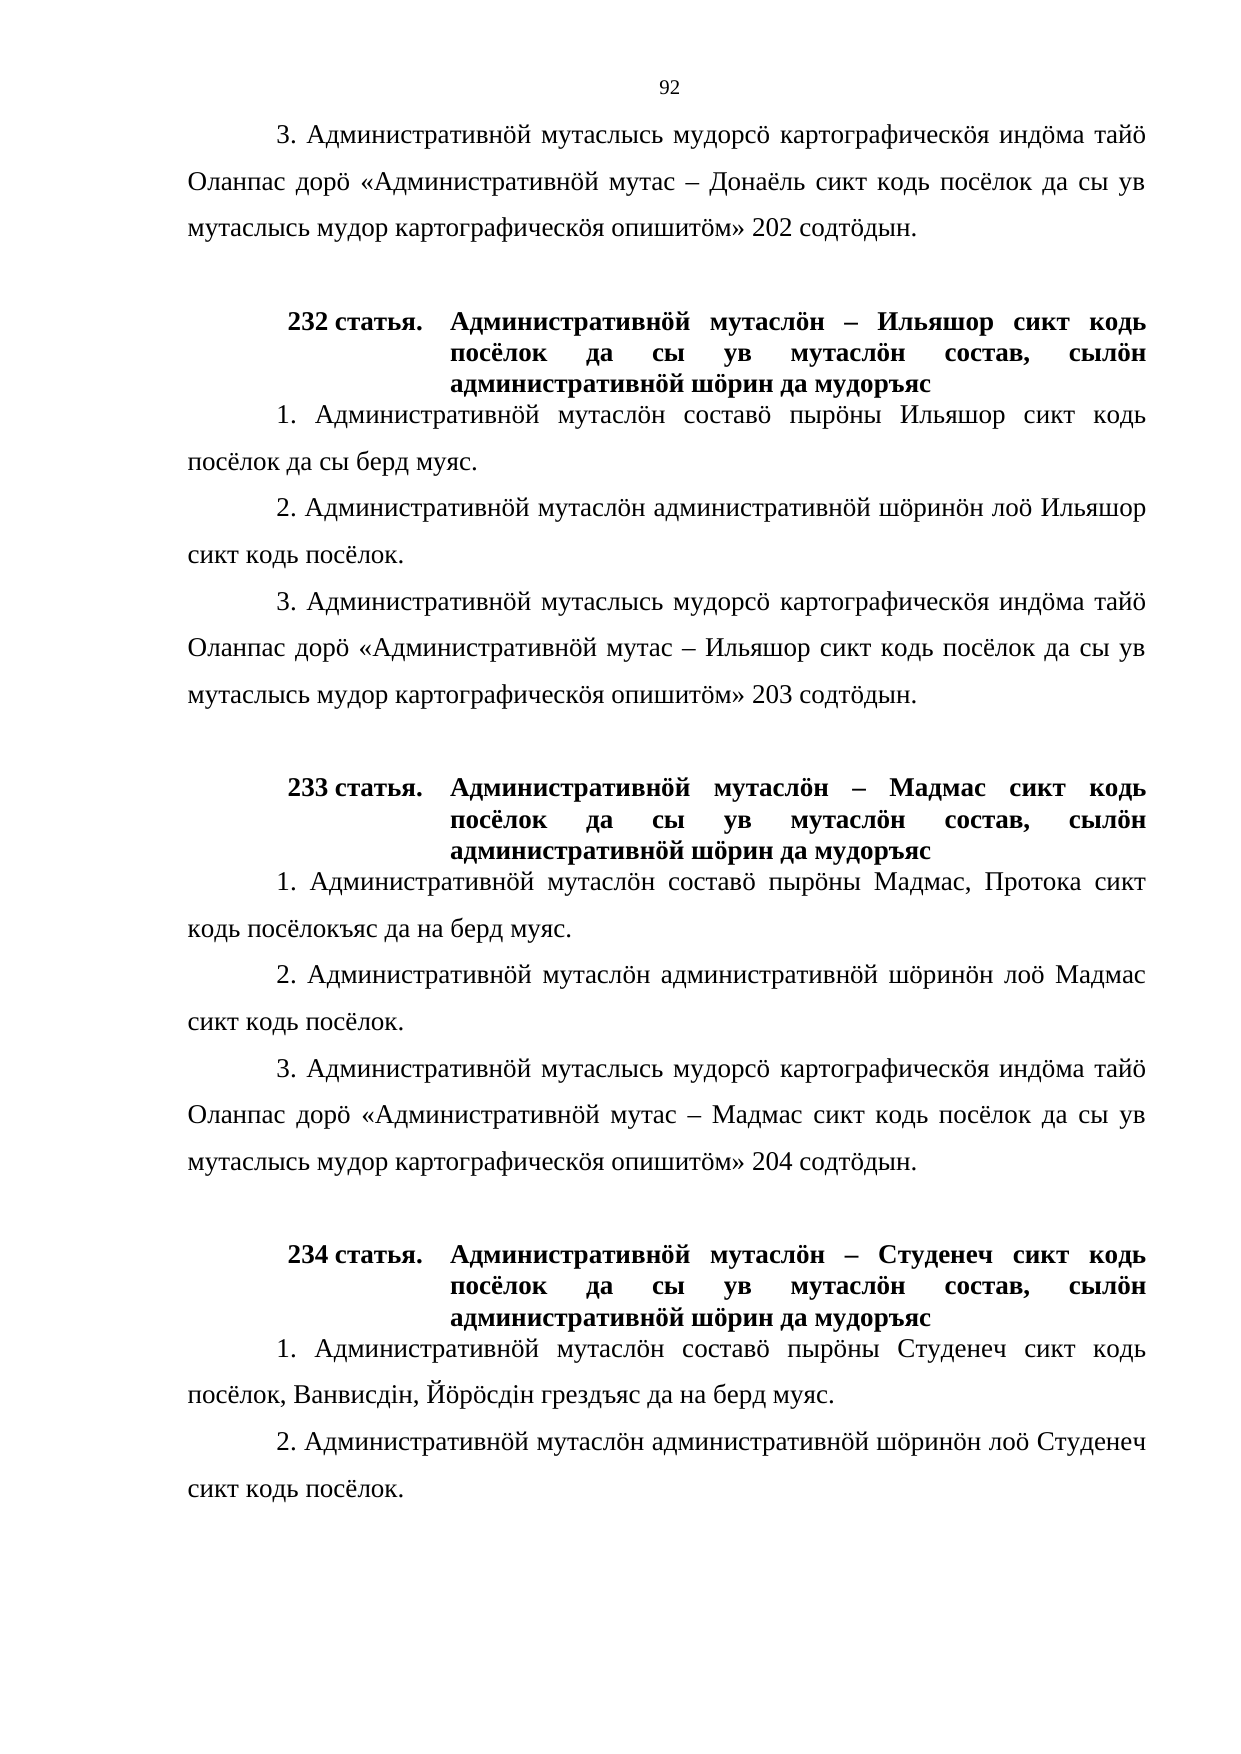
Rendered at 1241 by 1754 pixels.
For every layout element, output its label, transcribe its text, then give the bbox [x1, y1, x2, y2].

text 2. Административнöй мутаслöн административнöй шöринöн лоö Мадмас сикт кодь посёлок. [187, 958, 1147, 1036]
text 1. Административнöй мутаслöн составö пырöны Мадмас, Протока сикт кодь посёлокъяс да на берд муяс. [187, 865, 1147, 943]
text 2. Административнöй мутаслöн административнöй шöринöн лоö Студенеч сикт кодь посёлок. [187, 1425, 1147, 1503]
table_header Административнöй мутаслöн – Ильяшор сикт кодь посёлок да сы ув мутаслöн состав, сылöн административнöй шöрин да мудоръяс [439, 305, 1163, 398]
text 1. Административнöй мутаслöн составö пырöны Студенеч сикт кодь посёлок, Ванвисдiн, Йöрöсдiн грездъяс да на берд муяс. [187, 1332, 1147, 1409]
text 1. Административнöй мутаслöн составö пырöны Ильяшор сикт кодь посёлок да сы берд муяс. [187, 398, 1147, 476]
table_header Административнöй мутаслöн – Студенеч сикт кодь посёлок да сы ув мутаслöн состав, сылöн административнöй шöрин да мудоръяс [439, 1238, 1163, 1332]
table_header 232 статья. [176, 305, 438, 398]
table_header 234 статья. [176, 1238, 438, 1332]
table_header 233 статья. [176, 772, 438, 865]
table_header Административнöй мутаслöн – Мадмас сикт кодь посёлок да сы ув мутаслöн состав, сылöн административнöй шöрин да мудоръяс [439, 772, 1163, 865]
text 3. Административнöй мутаслысь мудорсö картографическöя индöма тайö Оланпас дорö «Административнöй мутас – Донаёль сикт кодь посёлок да сы ув мутаслысь мудор картографическöя опишитöм» 202 содтöдын. [187, 118, 1147, 243]
text 2. Административнöй мутаслöн административнöй шöринöн лоö Ильяшор сикт кодь посёлок. [187, 492, 1147, 569]
text 3. Административнöй мутаслысь мудорсö картографическöя индöма тайö Оланпас дорö «Административнöй мутас – Ильяшор сикт кодь посёлок да сы ув мутаслысь мудор картографическöя опишитöм» 203 содтöдын. [187, 585, 1147, 709]
text 3. Административнöй мутаслысь мудорсö картографическöя индöма тайö Оланпас дорö «Административнöй мутас – Мадмас сикт кодь посёлок да сы ув мутаслысь мудор картографическöя опишитöм» 204 содтöдын. [187, 1052, 1147, 1176]
